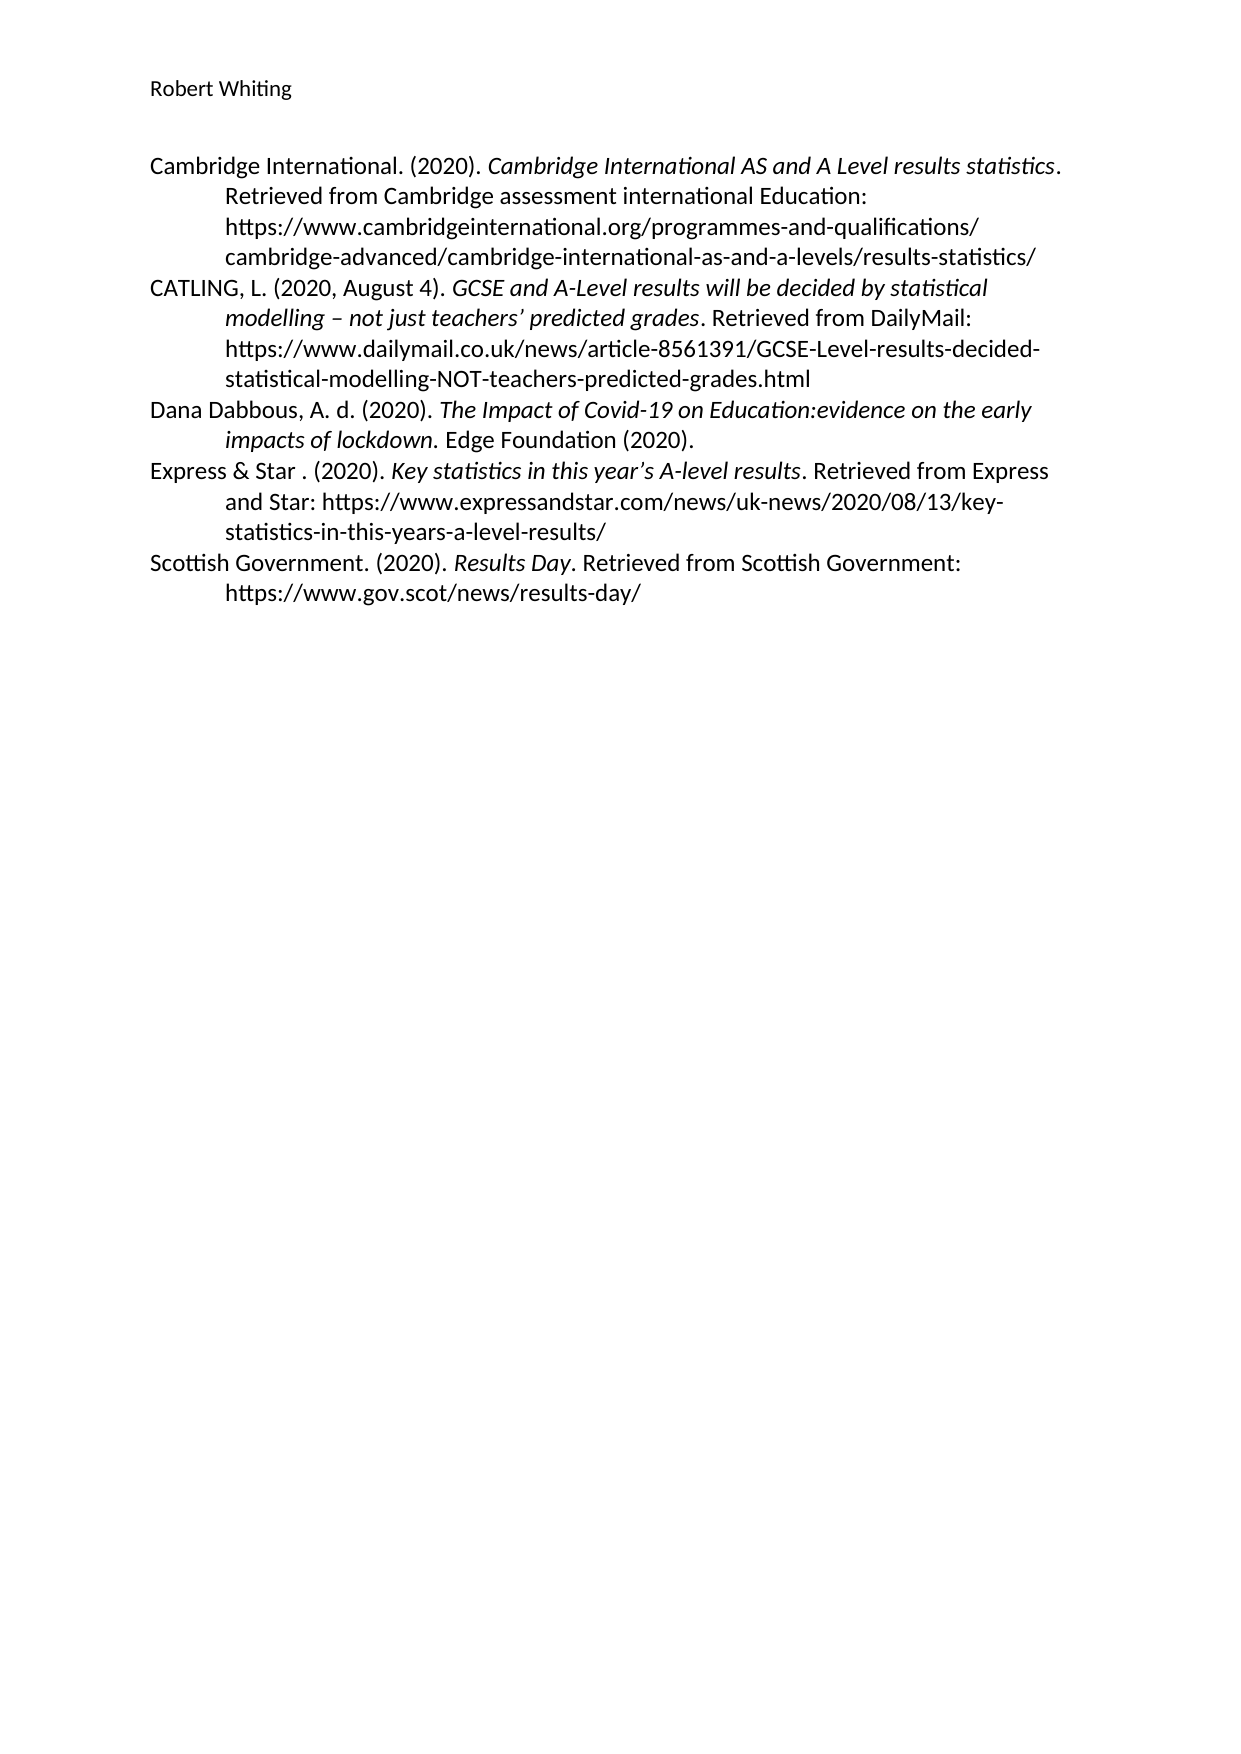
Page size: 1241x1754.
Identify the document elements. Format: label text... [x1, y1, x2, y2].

text Scottish Government. (2020). Results Day. Retrieved from Scottish Government: https://www.gov.scot/news/results-day/ [150, 547, 1090, 608]
text Cambridge International. (2020). Cambridge International AS and A Level results statistics. Retrieved from Cambridge assessment international Education: https://www.cambridgeinternational.org/programmes-and-qualifications/cambridge-advanced/cambridge-international-as-and-a-levels/results-statistics/ [150, 150, 1090, 272]
text CATLING, L. (2020, August 4). GCSE and A-Level results will be decided by statistical modelling – not just teachers’ predicted grades. Retrieved from DailyMail: https://www.dailymail.co.uk/news/article-8561391/GCSE-Level-results-decided-statistical-modelling-NOT-teachers-predicted-grades.html [150, 272, 1090, 394]
text Express & Star . (2020). Key statistics in this year’s A-level results. Retrieved from Express and Star: https://www.expressandstar.com/news/uk-news/2020/08/13/key-statistics-in-this-years-a-level-results/ [150, 455, 1090, 547]
text Dana Dabbous, A. d. (2020). The Impact of Covid-19 on Education:evidence on the early impacts of lockdown. Edge Foundation (2020). [150, 394, 1090, 455]
